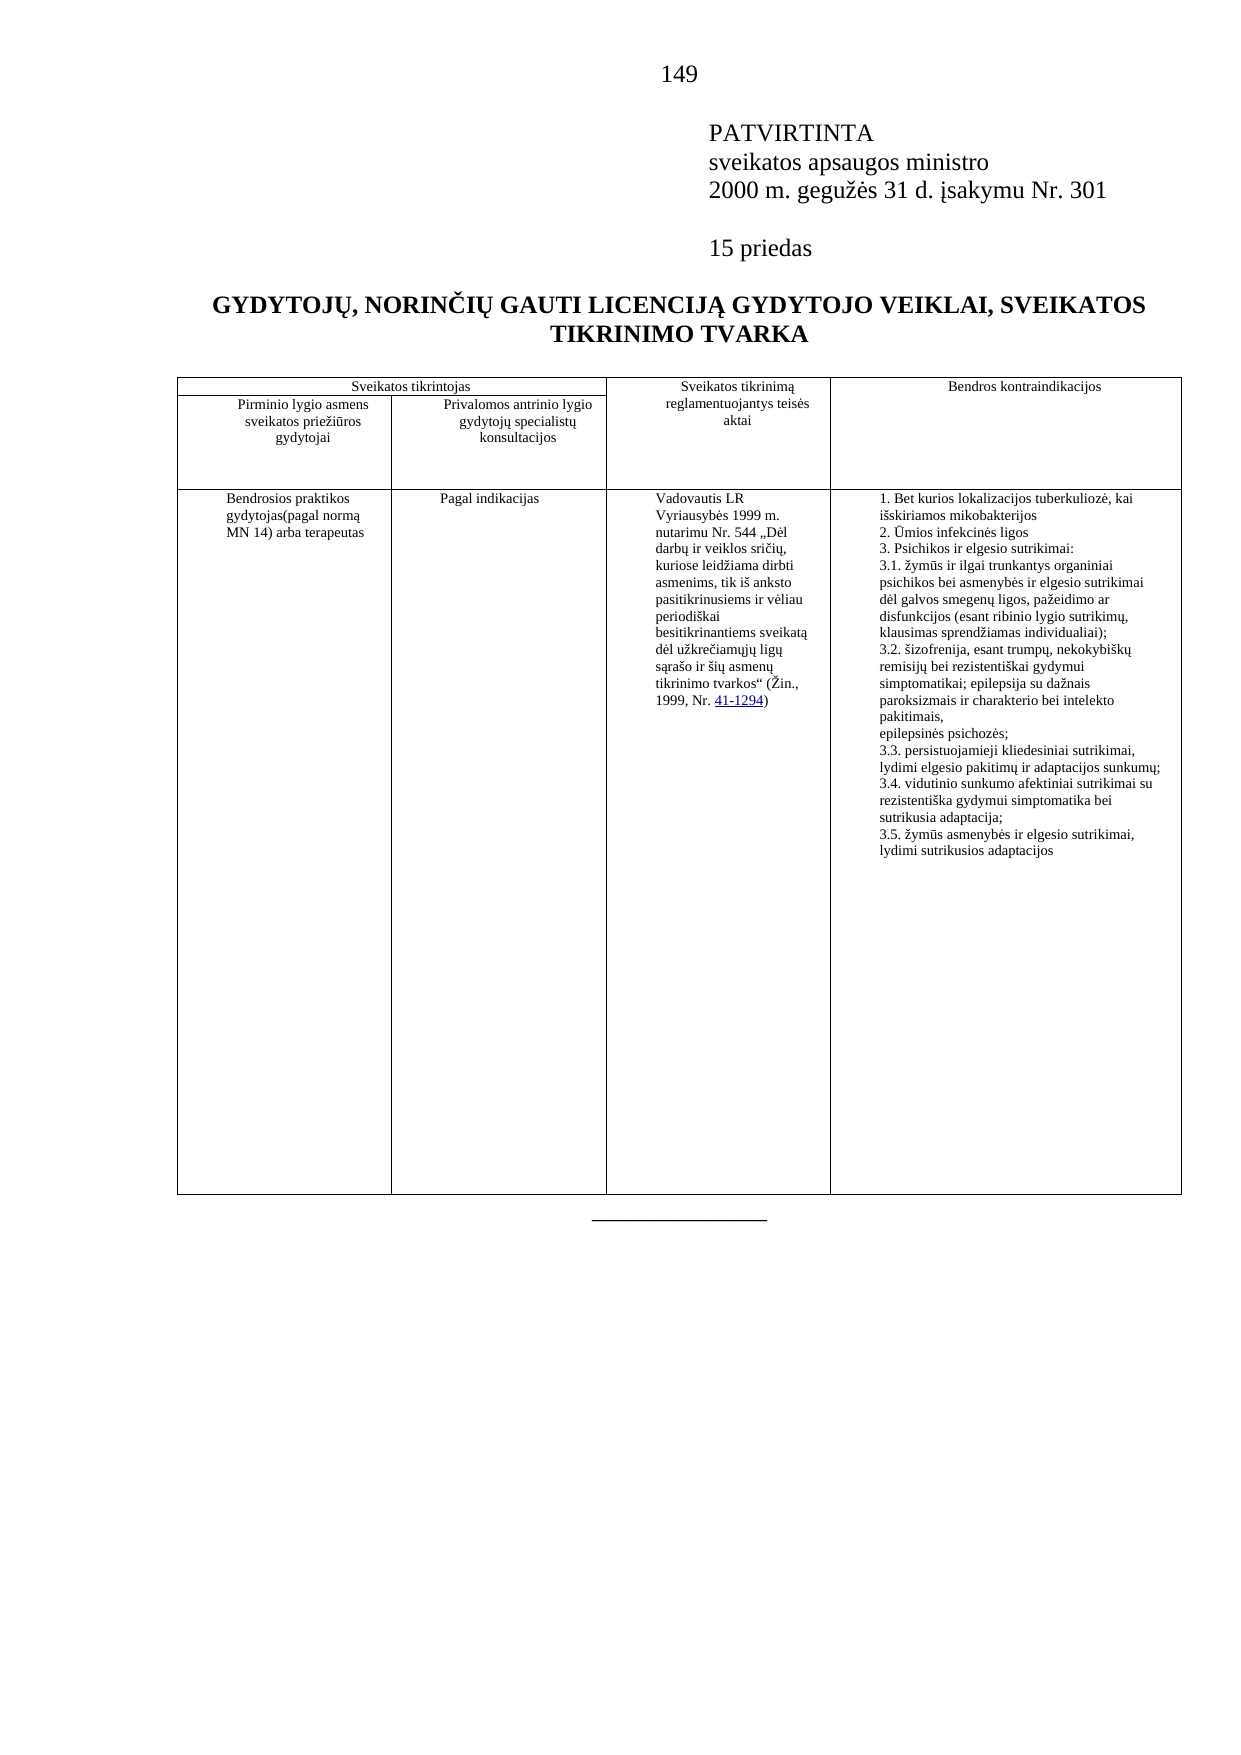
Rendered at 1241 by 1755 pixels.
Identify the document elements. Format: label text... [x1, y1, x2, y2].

table_cell Pagal indikacijas [392, 490, 606, 1194]
table_cell Pirminio lygio asmens sveikatos priežiūros gydytojai [178, 396, 391, 489]
text sveikatos apsaugos ministro [709, 147, 1181, 176]
table_cell Bendrosios praktikos gydytojas(pagal normą MN 14) arba terapeutas [178, 490, 391, 1194]
table_cell 1. Bet kurios lokalizacijos tuberkuliozė, kai išskiriamos mikobakterijos 2. Ūmios infekcinės ligos 3. Psichikos ir elgesio sutrikimai: 3.1. žymūs ir ilgai trunkantys organiniai psichikos bei asmenybės ir elgesio sutrikimai dėl galvos smegenų ligos, pažeidimo ar disfunkcijos (esant ribinio lygio sutrikimų, klausimas sprendžiamas individualiai); 3.2. šizofrenija, esant trumpų, nekokybiškų remisijų bei rezistentiškai gydymui simptomatikai; epilepsija su dažnais paroksizmais ir charakterio bei intelekto pakitimais, epilepsinės psichozės; 3.3. persistuojamieji kliedesiniai sutrikimai, lydimi elgesio pakitimų ir adaptacijos sunkumų; 3.4. vidutinio sunkumo afektiniai sutrikimai su rezistentiška gydymui simptomatika bei sutrikusia adaptacija; 3.5. žymūs asmenybės ir elgesio sutrikimai, lydimi sutrikusios adaptacijos [831, 490, 1181, 1194]
table_cell Vadovautis LR Vyriausybės 1999 m. nutarimu Nr. 544 „Dėl darbų ir veiklos sričių, kuriose leidžiama dirbti asmenims, tik iš anksto pasitikrinusiems ir vėliau periodiškai besitikrinantiems sveikatą dėl užkrečiamųjų ligų sąrašo ir šių asmenų tikrinimo tvarkos“ (Žin., 1999, Nr. 41-1294) [607, 490, 830, 1194]
table_cell Privalomos antrinio lygio gydytojų specialistų konsultacijos [392, 396, 606, 489]
text 2000 m. gegužės 31 d. įsakymu Nr. 301 [709, 176, 1181, 204]
table_header Sveikatos tikrinimą reglamentuojantys teisės aktai [607, 378, 830, 489]
text ______________ [177, 1195, 1181, 1223]
text 15 priedas [709, 233, 1181, 262]
table_header Sveikatos tikrintojas [178, 378, 606, 395]
text GYDYTOJŲ, NORINČIŲ GAUTI LICENCIJĄ GYDYTOJO VEIKLAI, SVEIKATOS TIKRINIMO TVARKA [177, 291, 1181, 348]
table_header Bendros kontraindikacijos [831, 378, 1181, 489]
text PATVIRTINTA [709, 118, 1181, 147]
